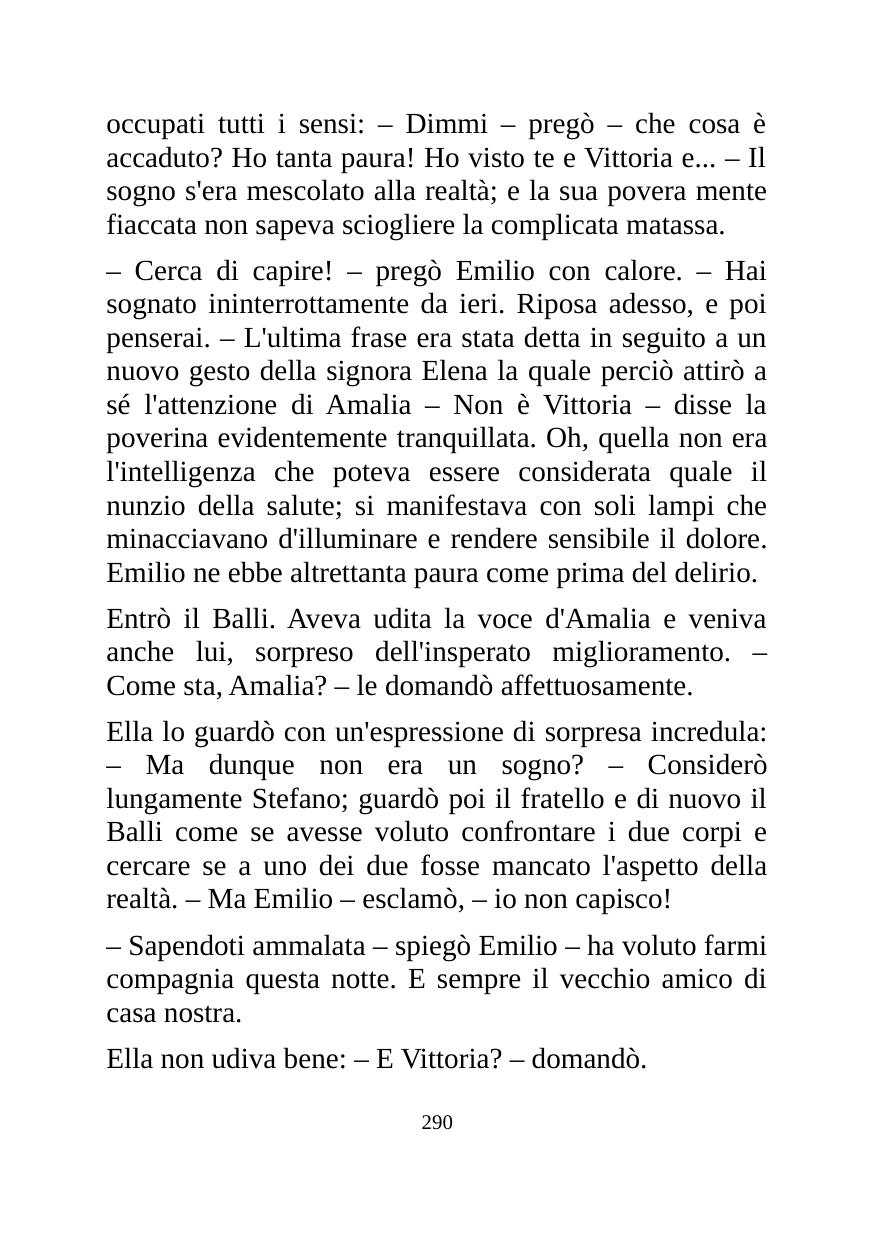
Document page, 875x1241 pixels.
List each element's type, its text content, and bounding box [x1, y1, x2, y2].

text Ella lo guardò con un'espressione di sorpresa incredula: – Ma dunque non era un sogno? – Considerò lungamente Stefano; guardò poi il fratello e di nuovo il Balli come se avesse voluto confrontare i due corpi e cercare se a uno dei due fosse mancato l'aspetto della realtà. – Ma Emilio – esclamò, – io non capisco! [106, 714, 768, 915]
text Ella non udiva bene: – E Vittoria? – domandò. [106, 1041, 768, 1074]
text – Sapendoti ammalata – spiegò Emilio – ha voluto farmi compagnia questa notte. E sempre il vecchio amico di casa nostra. [106, 928, 768, 1028]
text – Cerca di capire! – pregò Emilio con calore. – Hai sognato ininterrottamente da ieri. Riposa adesso, e poi penserai. – L'ultima frase era stata detta in seguito a un nuovo gesto della signora Elena la quale perciò attirò a sé l'attenzione di Amalia – Non è Vittoria – disse la poverina evidentemente tranquillata. Oh, quella non era l'intelligenza che poteva essere considerata quale il nunzio della salute; si manifestava con soli lampi che minacciavano d'illuminare e rendere sensibile il dolore. Emilio ne ebbe altrettanta paura come prima del delirio. [106, 253, 768, 588]
text Entrò il Balli. Aveva udita la voce d'Amalia e veniva anche lui, sorpreso dell'insperato miglioramento. – Come sta, Amalia? – le domandò affettuosamente. [106, 601, 768, 701]
text occupati tutti i sensi: – Dimmi – pregò – che cosa è accaduto? Ho tanta paura! Ho visto te e Vittoria e... – Il sogno s'era mescolato alla realtà; e la sua povera mente fiaccata non sapeva sciogliere la complicata matassa. [106, 106, 768, 240]
